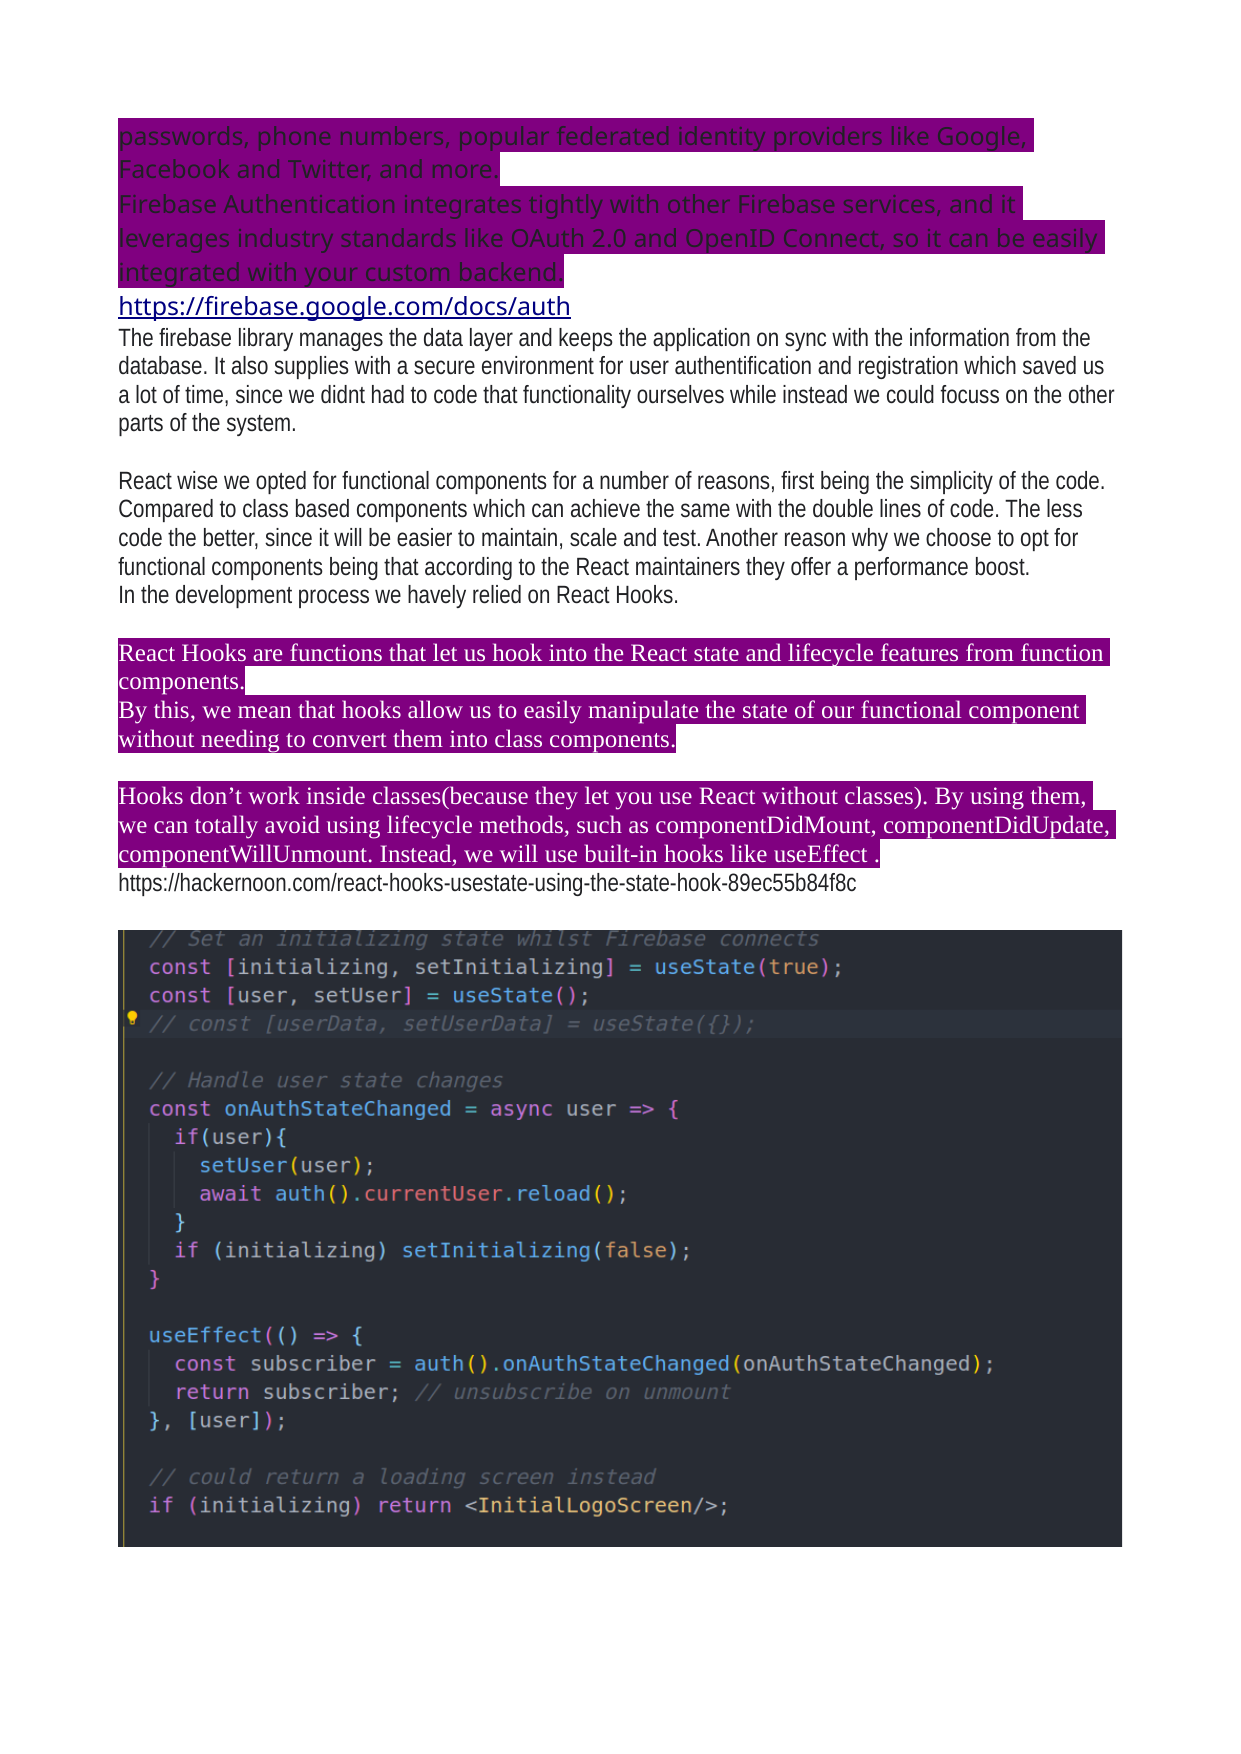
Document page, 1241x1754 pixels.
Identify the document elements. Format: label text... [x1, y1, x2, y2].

text https://hackernoon.com/react-hooks-usestate-using-the-state-hook-89ec55b84f8c [118, 868, 1122, 896]
text passwords, phone numbers, popular federated identity providers like Google, Facebook and Twitter, and more. [118, 118, 1122, 186]
text React wise we opted for functional components for a number of reasons, first being the simplicity of the code. Compared to class based components which can achieve the same with the double lines of code. The less code the better, since it will be easier to maintain, scale and test. Another reason why we choose to opt for functional components being that according to the React maintainers they offer a performance boost. [118, 466, 1122, 580]
text Firebase Authentication integrates tightly with other Firebase services, and it leverages industry standards like OAuth 2.0 and OpenID Connect, so it can be easily integrated with your custom backend. [118, 186, 1122, 288]
text https://firebase.google.com/docs/auth [118, 288, 1122, 322]
text By this, we mean that hooks allow us to easily manipulate the state of our functional component without needing to convert them into class components. [118, 695, 1122, 753]
picture [118, 930, 1123, 1547]
text React Hooks are functions that let us hook into the React state and lifecycle features from function components. [118, 638, 1122, 695]
text The firebase library manages the data layer and keeps the application on sync with the information from the database. It also supplies with a secure environment for user authentification and registration which saved us a lot of time, since we didnt had to code that functionality ourselves while instead we could focuss on the other parts of the system. [118, 322, 1122, 437]
text Hooks don’t work inside classes(because they let you use React without classes). By using them, we can totally avoid using lifecycle methods, such as componentDidMount, componentDidUpdate, componentWillUnmount. Instead, we will use built-in hooks like useEffect . [118, 781, 1122, 868]
text In the development process we havely relied on React Hooks. [118, 580, 1122, 609]
